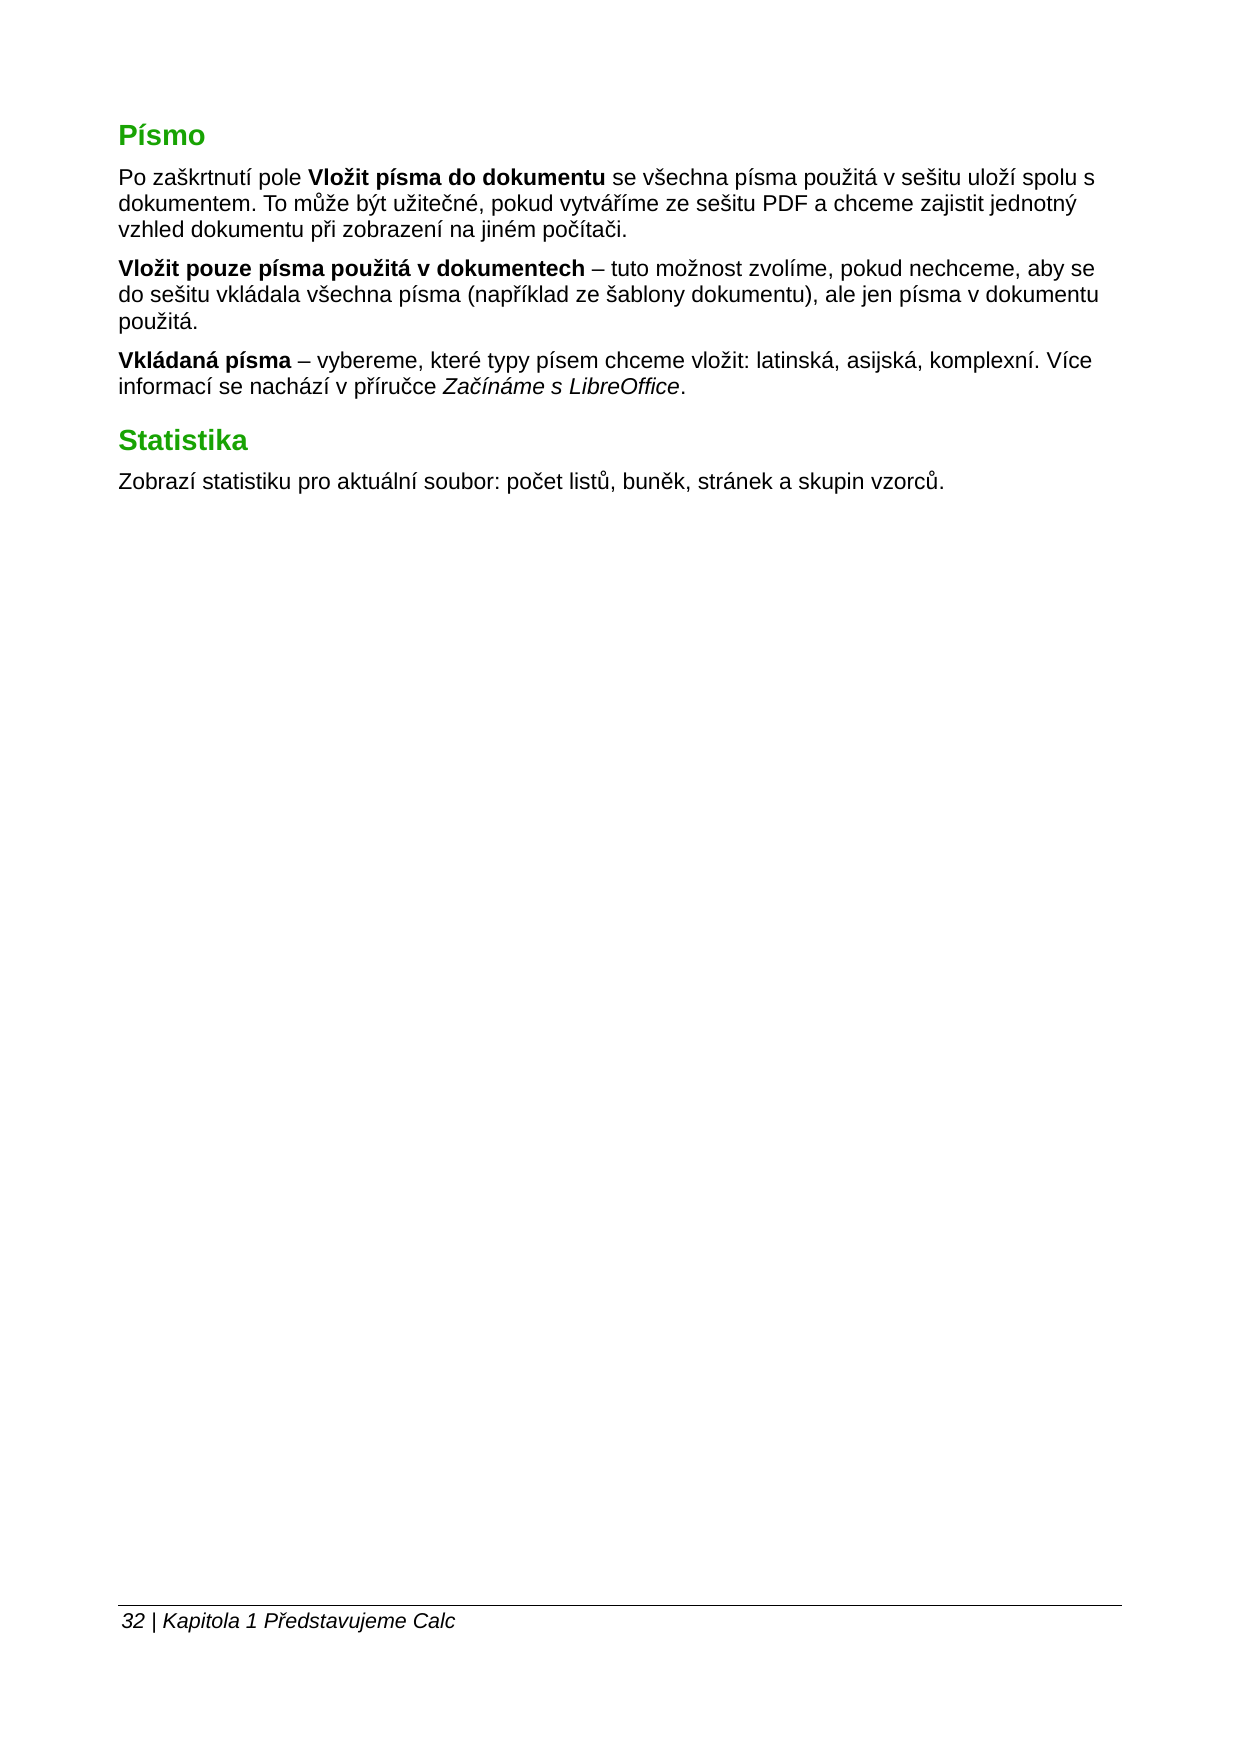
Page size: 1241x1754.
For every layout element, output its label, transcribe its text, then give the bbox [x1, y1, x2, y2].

text Po zaškrtnutí pole Vložit písma do dokumentu se všechna písma použitá v sešitu uloží spolu s dokumentem. To může být užitečné, pokud vytváříme ze sešitu PDF a chceme zajistit jednotný vzhled dokumentu při zobrazení na jiném počítači. [118, 163, 1122, 242]
text Vkládaná písma – vybereme, které typy písem chceme vložit: latinská, asijská, komplexní. Více informací se nachází v příručce Začínáme s LibreOffice. [118, 347, 1122, 399]
text Vložit pouze písma použitá v dokumentech – tuto možnost zvolíme, pokud nechceme, aby se do sešitu vkládala všechna písma (například ze šablony dokumentu), ale jen písma v dokumentu použitá. [118, 255, 1122, 334]
subtitle Statistika [118, 423, 1122, 456]
subtitle Písmo [118, 118, 1122, 152]
text Zobrazí statistiku pro aktuální soubor: počet listů, buněk, stránek a skupin vzorců. [118, 468, 1122, 494]
